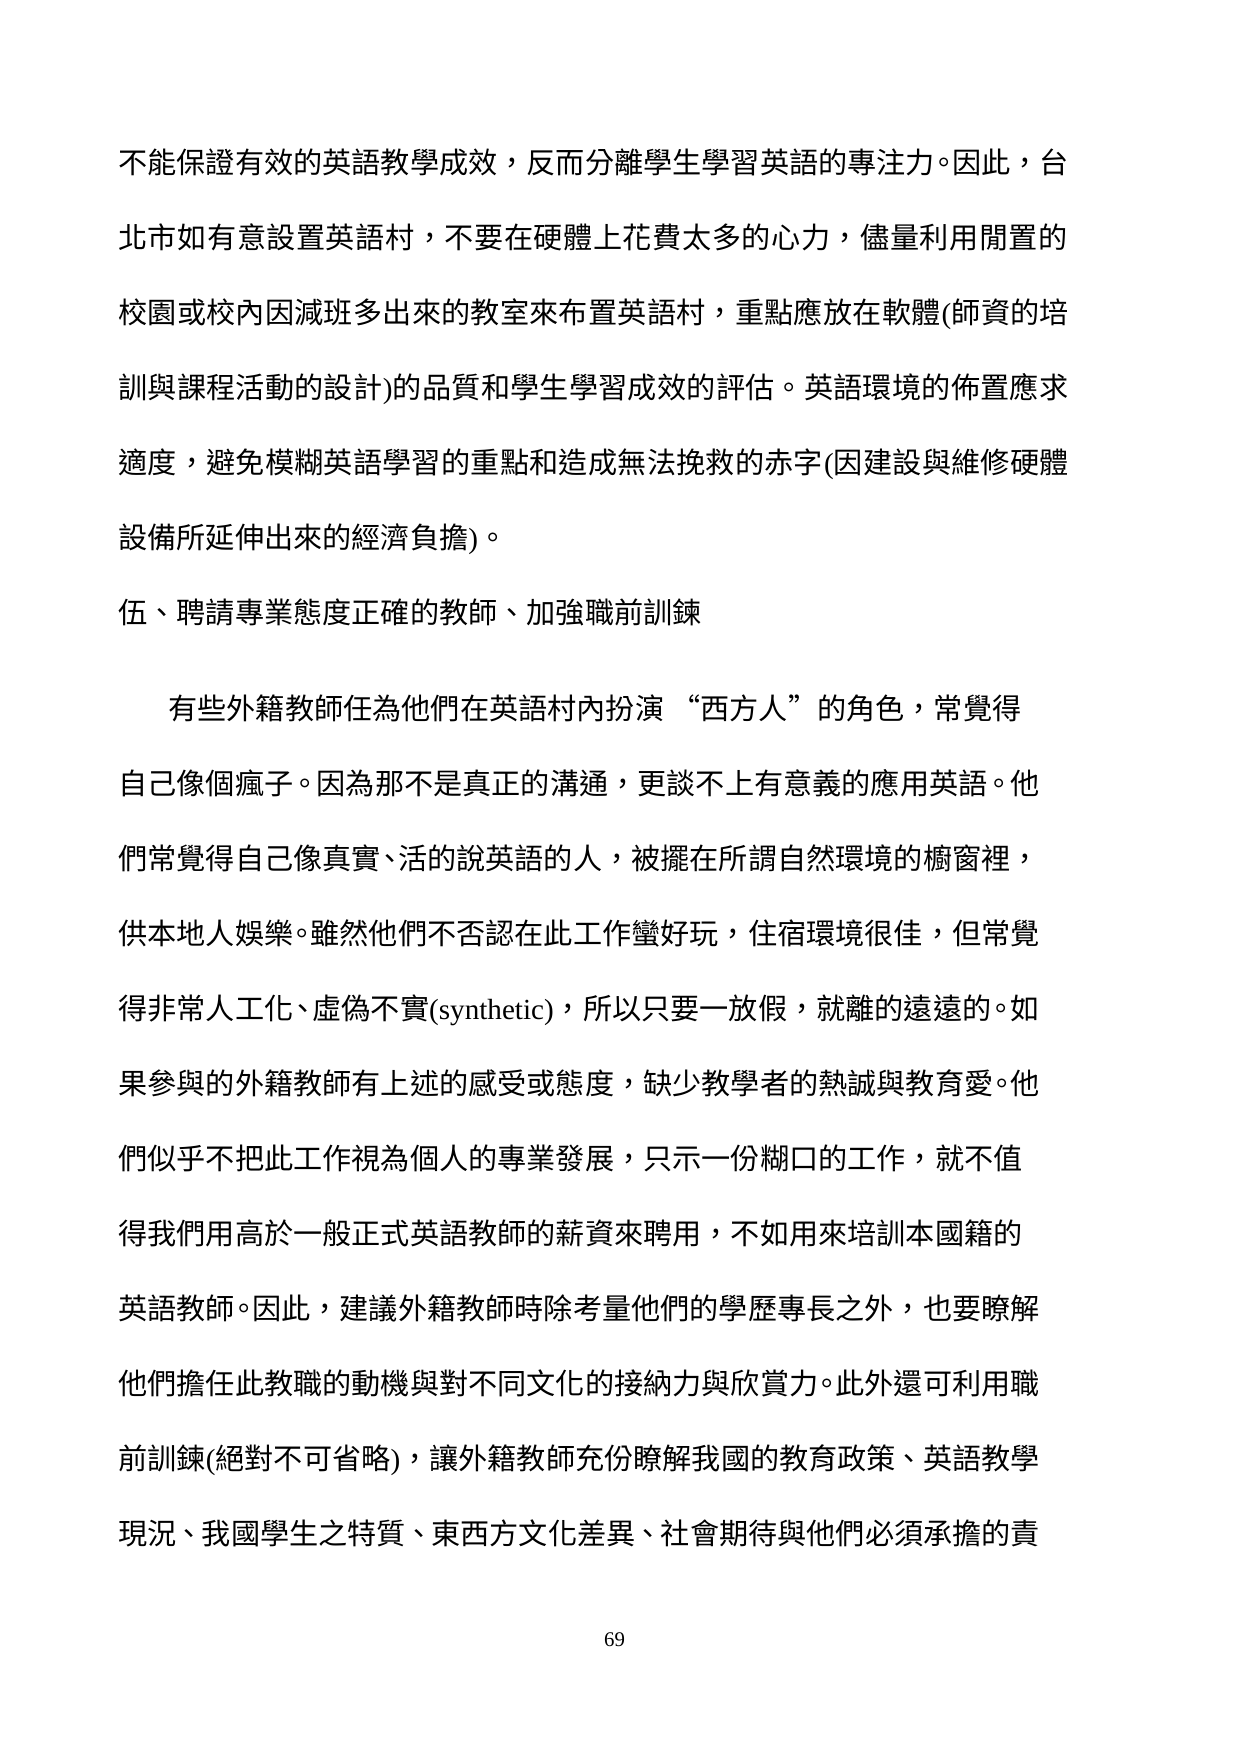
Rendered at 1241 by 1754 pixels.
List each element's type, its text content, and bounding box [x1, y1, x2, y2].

subtitle 伍、聘請專業態度正確的教師、加強職前訓鍊 [118, 573, 1069, 648]
text 不能保證有效的英語教學成效，反而分離學生學習英語的專注力。因此，台北市如有意設置英語村，不要在硬體上花費太多的心力，儘量利用閒置的校園或校內因減班多出來的教室來布置英語村，重點應放在軟體(師資的培訓與課程活動的設計)的品質和學生學習成效的評估。英語環境的佈置應求適度，避免模糊英語學習的重點和造成無法挽救的赤字(因建設與維修硬體設備所延伸出來的經濟負擔)。 [118, 123, 1069, 573]
text 有些外籍教師任為他們在英語村內扮演 “西方人”的角色，常覺得自己像個瘋子。因為那不是真正的溝通，更談不上有意義的應用英語。他們常覺得自己像真實、活的說英語的人，被擺在所謂自然環境的櫥窗裡，供本地人娛樂。雖然他們不否認在此工作蠻好玩，住宿環境很佳，但常覺得非常人工化、虛偽不實(synthetic)，所以只要一放假，就離的遠遠的。如果參與的外籍教師有上述的感受或態度，缺少教學者的熱誠與教育愛。他們似乎不把此工作視為個人的專業發展，只示一份糊口的工作，就不值得我們用高於一般正式英語教師的薪資來聘用，不如用來培訓本國籍的英語教師。因此，建議外籍教師時除考量他們的學歷專長之外，也要瞭解他們擔任此教職的動機與對不同文化的接納力與欣賞力。此外還可利用職前訓鍊(絕對不可省略)，讓外籍教師充份瞭解我國的教育政策、英語教學現況、我國學生之特質、東西方文化差異、社會期待與他們必須承擔的責 [118, 669, 1039, 1569]
